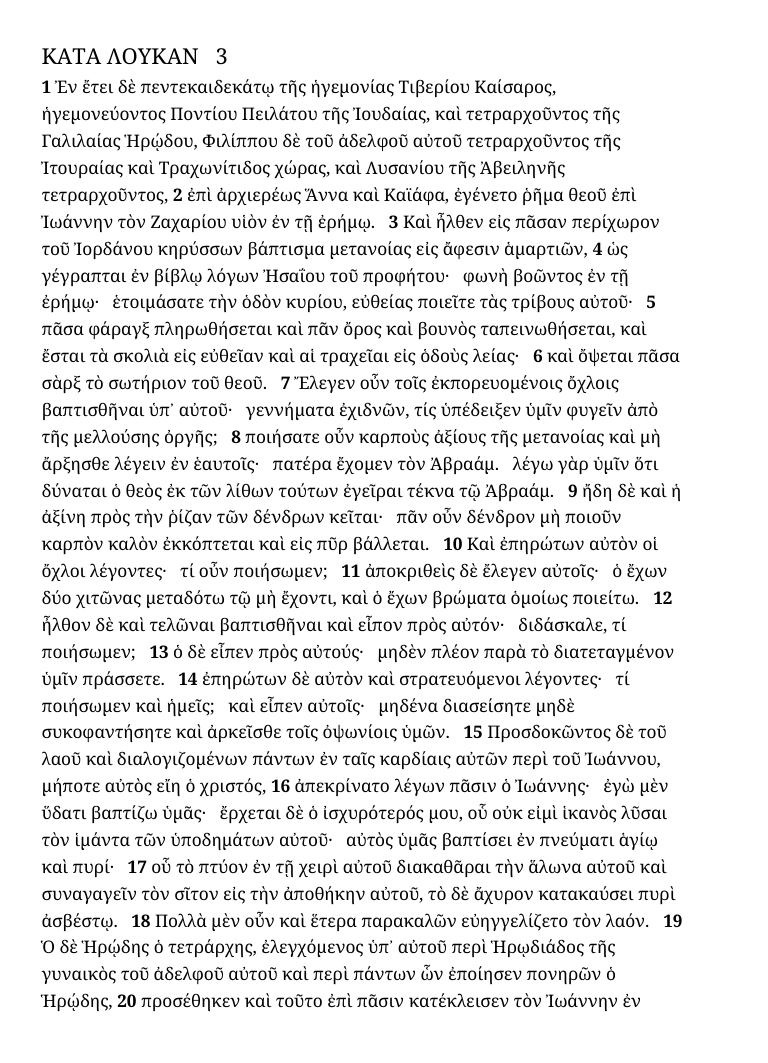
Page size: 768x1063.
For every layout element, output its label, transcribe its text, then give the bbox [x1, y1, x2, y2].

text 1 Ἐν ἔτει δὲ πεντεκαιδεκάτῳ τῆς ἡγεμονίας Τιβερίου Καίσαρος, ἡγεμονεύοντος Ποντίου Πειλάτου τῆς Ἰουδαίας, καὶ τετραρχοῦντος τῆς Γαλιλαίας Ἡρῴδου, Φιλίππου δὲ τοῦ ἀδελφοῦ αὐτοῦ τετραρχοῦντος τῆς Ἰτουραίας καὶ Τραχωνίτιδος χώρας, καὶ Λυσανίου τῆς Ἀβειληνῆς τετραρχοῦντος, 2 ἐπὶ ἀρχιερέως Ἅννα καὶ Καϊάφα, ἐγένετο ῥῆμα θεοῦ ἐπὶ Ἰωάννην τὸν Ζαχαρίου υἱὸν ἐν τῇ ἐρήμῳ. 3 Καὶ ἦλθεν εἰς πᾶσαν περίχωρον τοῦ Ἰορδάνου κηρύσσων βάπτισμα μετανοίας εἰς ἄφεσιν ἁμαρτιῶν, 4 ὡς γέγραπται ἐν βίβλῳ λόγων Ἠσαΐου τοῦ προφήτου· φωνὴ βοῶντος ἐν τῇ ἐρήμῳ· ἑτοιμάσατε τὴν ὁδὸν κυρίου, εὐθείας ποιεῖτε τὰς τρίβους αὐτοῦ· 5 πᾶσα φάραγξ πληρωθήσεται καὶ πᾶν ὄρος καὶ βουνὸς ταπεινωθήσεται, καὶ ἔσται τὰ σκολιὰ εἰς εὐθεῖαν καὶ αἱ τραχεῖαι εἰς ὁδοὺς λείας· 6 καὶ ὄψεται πᾶσα σὰρξ τὸ σωτήριον τοῦ θεοῦ. 7 Ἔλεγεν οὖν τοῖς ἐκπορευομένοις ὄχλοις βαπτισθῆναι ὑπ᾽ αὐτοῦ· γεννήματα ἐχιδνῶν, τίς ὑπέδειξεν ὑμῖν φυγεῖν ἀπὸ τῆς μελλούσης ὀργῆς; 8 ποιήσατε οὖν καρποὺς ἀξίους τῆς μετανοίας καὶ μὴ ἄρξησθε λέγειν ἐν ἑαυτοῖς· πατέρα ἔχομεν τὸν Ἀβραάμ. λέγω γὰρ ὑμῖν ὅτι δύναται ὁ θεὸς ἐκ τῶν λίθων τούτων ἐγεῖραι τέκνα τῷ Ἀβραάμ. 9 ἤδη δὲ καὶ ἡ ἀξίνη πρὸς τὴν ῥίζαν τῶν δένδρων κεῖται· πᾶν οὖν δένδρον μὴ ποιοῦν καρπὸν καλὸν ἐκκόπτεται καὶ εἰς πῦρ βάλλεται. 10 Καὶ ἐπηρώτων αὐτὸν οἱ ὄχλοι λέγοντες· τί οὖν ποιήσωμεν; 11 ἀποκριθεὶς δὲ ἔλεγεν αὐτοῖς· ὁ ἔχων δύο χιτῶνας μεταδότω τῷ μὴ ἔχοντι, καὶ ὁ ἔχων βρώματα ὁμοίως ποιείτω. 12 ἦλθον δὲ καὶ τελῶναι βαπτισθῆναι καὶ εἶπον πρὸς αὐτόν· διδάσκαλε, τί ποιήσωμεν; 13 ὁ δὲ εἶπεν πρὸς αὐτούς· μηδὲν πλέον παρὰ τὸ διατεταγμένον ὑμῖν πράσσετε. 14 ἐπηρώτων δὲ αὐτὸν καὶ στρατευόμενοι λέγοντες· τί ποιήσωμεν καὶ ἡμεῖς; καὶ εἶπεν αὐτοῖς· μηδένα διασείσητε μηδὲ συκοφαντήσητε καὶ ἀρκεῖσθε τοῖς ὀψωνίοις ὑμῶν. 15 Προσδοκῶντος δὲ τοῦ λαοῦ καὶ διαλογιζομένων πάντων ἐν ταῖς καρδίαις αὐτῶν περὶ τοῦ Ἰωάννου, μήποτε αὐτὸς εἴη ὁ χριστός, 16 ἀπεκρίνατο λέγων πᾶσιν ὁ Ἰωάννης· ἐγὼ μὲν ὕδατι βαπτίζω ὑμᾶς· ἔρχεται δὲ ὁ ἰσχυρότερός μου, οὗ οὐκ εἰμὶ ἱκανὸς λῦσαι τὸν ἱμάντα τῶν ὑποδημάτων αὐτοῦ· αὐτὸς ὑμᾶς βαπτίσει ἐν πνεύματι ἁγίῳ καὶ πυρί· 17 οὗ τὸ πτύον ἐν τῇ χειρὶ αὐτοῦ διακαθᾶραι τὴν ἅλωνα αὐτοῦ καὶ συναγαγεῖν τὸν σῖτον εἰς τὴν ἀποθήκην αὐτοῦ, τὸ δὲ ἄχυρον κατακαύσει πυρὶ ἀσβέστῳ. 18 Πολλὰ μὲν οὖν καὶ ἕτερα παρακαλῶν εὐηγγελίζετο τὸν λαόν. 19 Ὁ δὲ Ἡρῴδης ὁ τετράρχης, ἐλεγχόμενος ὑπ᾽ αὐτοῦ περὶ Ἡρῳδιάδος τῆς γυναικὸς τοῦ ἀδελφοῦ αὐτοῦ καὶ περὶ πάντων ὧν ἐποίησεν πονηρῶν ὁ Ἡρῴδης, 20 προσέθηκεν καὶ τοῦτο ἐπὶ πᾶσιν κατέκλεισεν τὸν Ἰωάννην ἐν [41, 76, 685, 1013]
text ΚΑΤΑ ΛΟΥΚΑΝ 3 [41, 41, 685, 71]
